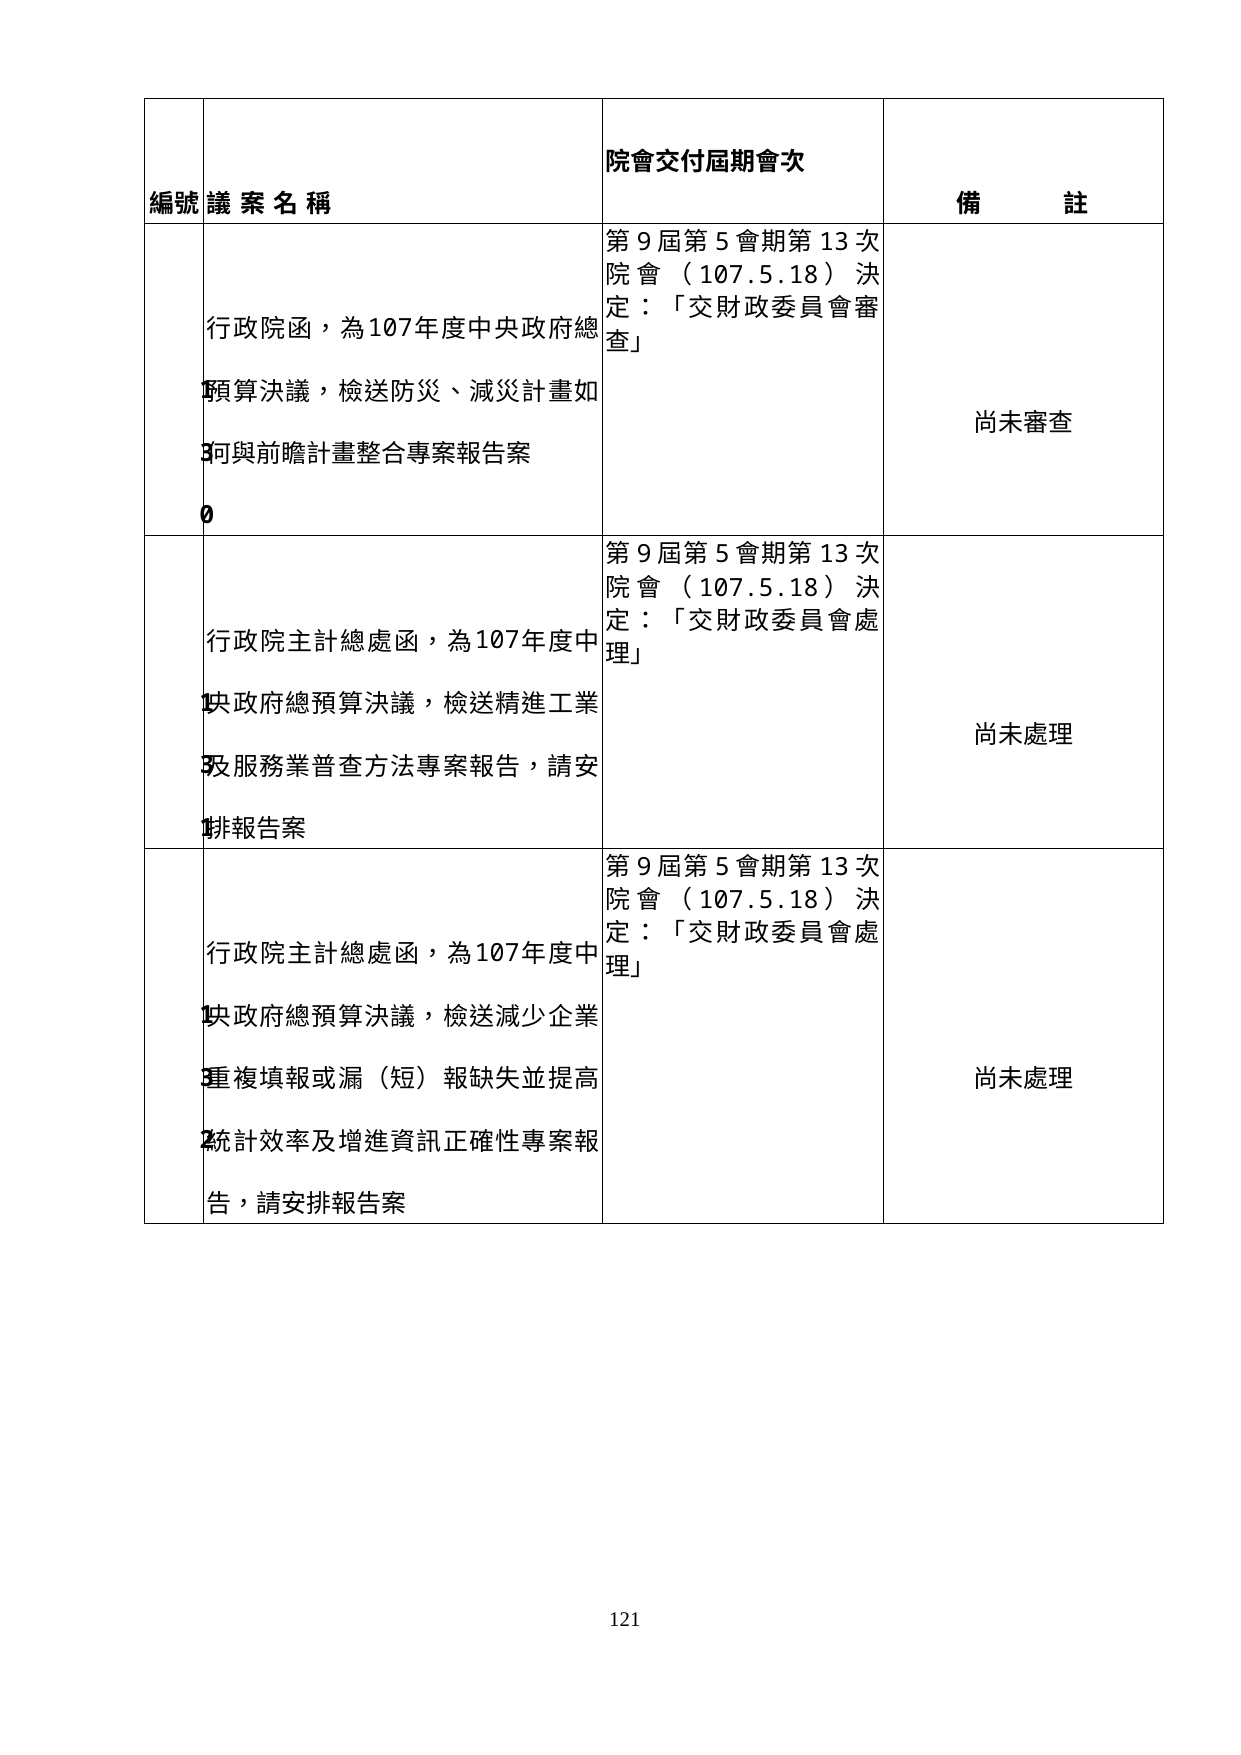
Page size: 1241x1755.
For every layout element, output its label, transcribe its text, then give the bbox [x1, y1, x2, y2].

table_cell 尚未審查 [884, 224, 1163, 535]
table_cell 尚未處理 [884, 536, 1163, 847]
table_cell [145, 849, 203, 1222]
table_cell 行政院主計總處函，為107年度中央政府總預算決議，檢送精進工業及服務業普查方法專案報告，請安排報告案 [204, 536, 602, 847]
table_cell 第9屆第5會期第13次院會（107.5.18）決定：「交財政委員會審查」 [603, 224, 883, 535]
table_cell 行政院主計總處函，為107年度中央政府總預算決議，檢送減少企業重複填報或漏（短）報缺失並提高統計效率及增進資訊正確性專案報告，請安排報告案 [204, 849, 602, 1222]
table_cell [145, 224, 203, 535]
table_cell 尚未處理 [884, 849, 1163, 1222]
table_header 編號 [145, 99, 203, 222]
table_header 議案名稱 [204, 99, 602, 222]
table_cell [145, 536, 203, 847]
table_cell 行政院函，為107年度中央政府總預算決議，檢送防災、減災計畫如何與前瞻計畫整合專案報告案 [204, 224, 602, 535]
table_cell 第9屆第5會期第13次院會（107.5.18）決定：「交財政委員會處理」 [603, 536, 883, 847]
table_cell 第9屆第5會期第13次院會（107.5.18）決定：「交財政委員會處理」 [603, 849, 883, 1222]
table_header 院會交付屆期會次 [603, 99, 883, 222]
table_header 備 註 [884, 99, 1163, 222]
